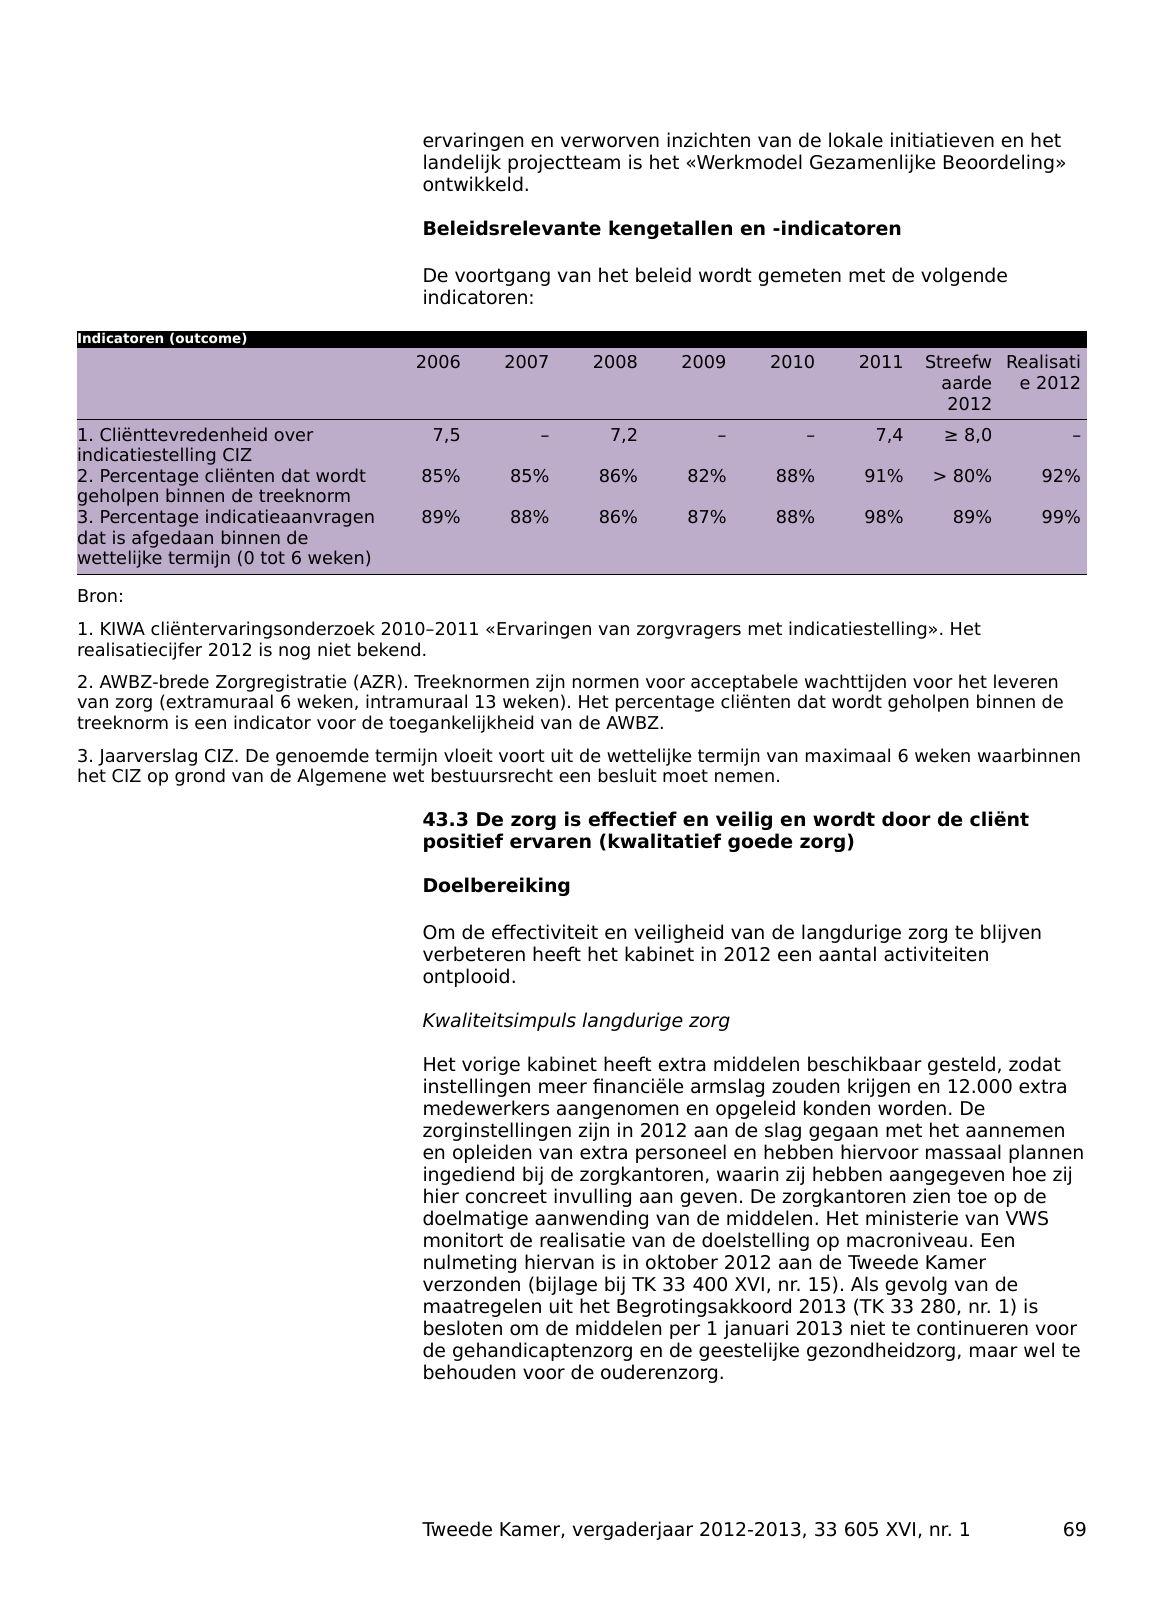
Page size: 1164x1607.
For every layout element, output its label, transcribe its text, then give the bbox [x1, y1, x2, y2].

subtitle Doelbereiking [422, 875, 1087, 897]
subtitle 43.3 De zorg is effectief en veilig en wordt door de cliënt positief ervaren (kwalitatief goede zorg) [422, 809, 1087, 853]
subtitle Beleidsrelevante kengetallen en -indicatoren [422, 218, 1087, 240]
table_cell 88% [732, 466, 821, 507]
table_cell Bron: 1. KIWA cliëntervaringsonderzoek 2010–2011 «Ervaringen van zorgvragers met indicatiestelling». Het realisatiecijfer 2012 is nog niet bekend. 2. AWBZ-brede Zorgregistratie (AZR). Treeknormen zijn normen voor acceptabele wachttijden voor het leveren van zorg (extramuraal 6 weken, intramuraal 13 weken). Het percentage cliënten dat wordt geholpen binnen de treeknorm is een indicator voor de toegankelijkheid van de AWBZ. 3. Jaarverslag CIZ. De genoemde termijn vloeit voort uit de wettelijke termijn van maximaal 6 weken waarbinnen het CIZ op grond van de Algemene wet bestuursrecht een besluit moet nemen. [77, 575, 1087, 787]
table_cell 7,2 [555, 420, 644, 466]
table_cell 82% [644, 466, 732, 507]
table_cell 86% [555, 466, 644, 507]
table_cell 2011 [821, 348, 909, 419]
table_cell 85% [466, 466, 555, 507]
table_cell 2. Percentage cliënten dat wordt geholpen binnen de treeknorm [77, 466, 378, 507]
table_cell Realisatie 2012 [998, 348, 1087, 419]
table_cell 89% [378, 507, 466, 574]
table_cell 88% [732, 507, 821, 574]
table_cell 2007 [466, 348, 555, 419]
table_cell 2010 [732, 348, 821, 419]
table_cell 2009 [644, 348, 732, 419]
table_cell 98% [821, 507, 909, 574]
table_cell – [732, 420, 821, 466]
table_cell 99% [998, 507, 1087, 574]
subtitle Kwaliteitsimpuls langdurige zorg [422, 1010, 1087, 1032]
table_cell 85% [378, 466, 466, 507]
table_cell 2008 [555, 348, 644, 419]
table_cell 7,4 [821, 420, 909, 466]
table_cell > 80% [909, 466, 998, 507]
table_cell 2006 [378, 348, 466, 419]
table_cell 86% [555, 507, 644, 574]
table_header Indicatoren (outcome) [77, 331, 1087, 347]
table_cell 88% [466, 507, 555, 574]
table_cell 7,5 [378, 420, 466, 466]
table_cell 92% [998, 466, 1087, 507]
text Om de effectiviteit en veiligheid van de langdurige zorg te blijven verbeteren heeft het kabinet in 2012 een aantal activiteiten ontplooid. [422, 922, 1087, 988]
text De voortgang van het beleid wordt gemeten met de volgende indicatoren: [422, 265, 1087, 309]
table_cell 89% [909, 507, 998, 574]
table_cell – [998, 420, 1087, 466]
table_cell 87% [644, 507, 732, 574]
table_cell Streefwaarde 2012 [909, 348, 998, 419]
text ervaringen en verworven inzichten van de lokale initiatieven en het landelijk projectteam is het «Werkmodel Gezamenlijke Beoordeling» ontwikkeld. [422, 130, 1087, 196]
table_cell ≥ 8,0 [909, 420, 998, 466]
table_cell 91% [821, 466, 909, 507]
table_cell 1. Cliënttevredenheid over indicatiestelling CIZ [77, 420, 378, 466]
table_cell – [644, 420, 732, 466]
text Het vorige kabinet heeft extra middelen beschikbaar gesteld, zodat instellingen meer financiële armslag zouden krijgen en 12.000 extra medewerkers aangenomen en opgeleid konden worden. De zorginstellingen zijn in 2012 aan de slag gegaan met het aannemen en opleiden van extra personeel en hebben hiervoor massaal plannen ingediend bij de zorgkantoren, waarin zij hebben aangegeven hoe zij hier concreet invulling aan geven. De zorgkantoren zien toe op de doelmatige aanwending van de middelen. Het ministerie van VWS monitort de realisatie van de doelstelling op macroniveau. Een nulmeting hiervan is in oktober 2012 aan de Tweede Kamer verzonden (bijlage bij TK 33 400 XVI, nr. 15). Als gevolg van de maatregelen uit het Begrotingsakkoord 2013 (TK 33 280, nr. 1) is besloten om de middelen per 1 januari 2013 niet te continueren voor de gehandicaptenzorg en de geestelijke gezondheidzorg, maar wel te behouden voor de ouderenzorg. [422, 1054, 1087, 1384]
table_cell [77, 348, 378, 419]
table_cell – [466, 420, 555, 466]
table_cell 3. Percentage indicatieaanvragen dat is afgedaan binnen de wettelijke termijn (0 tot 6 weken) [77, 507, 378, 574]
